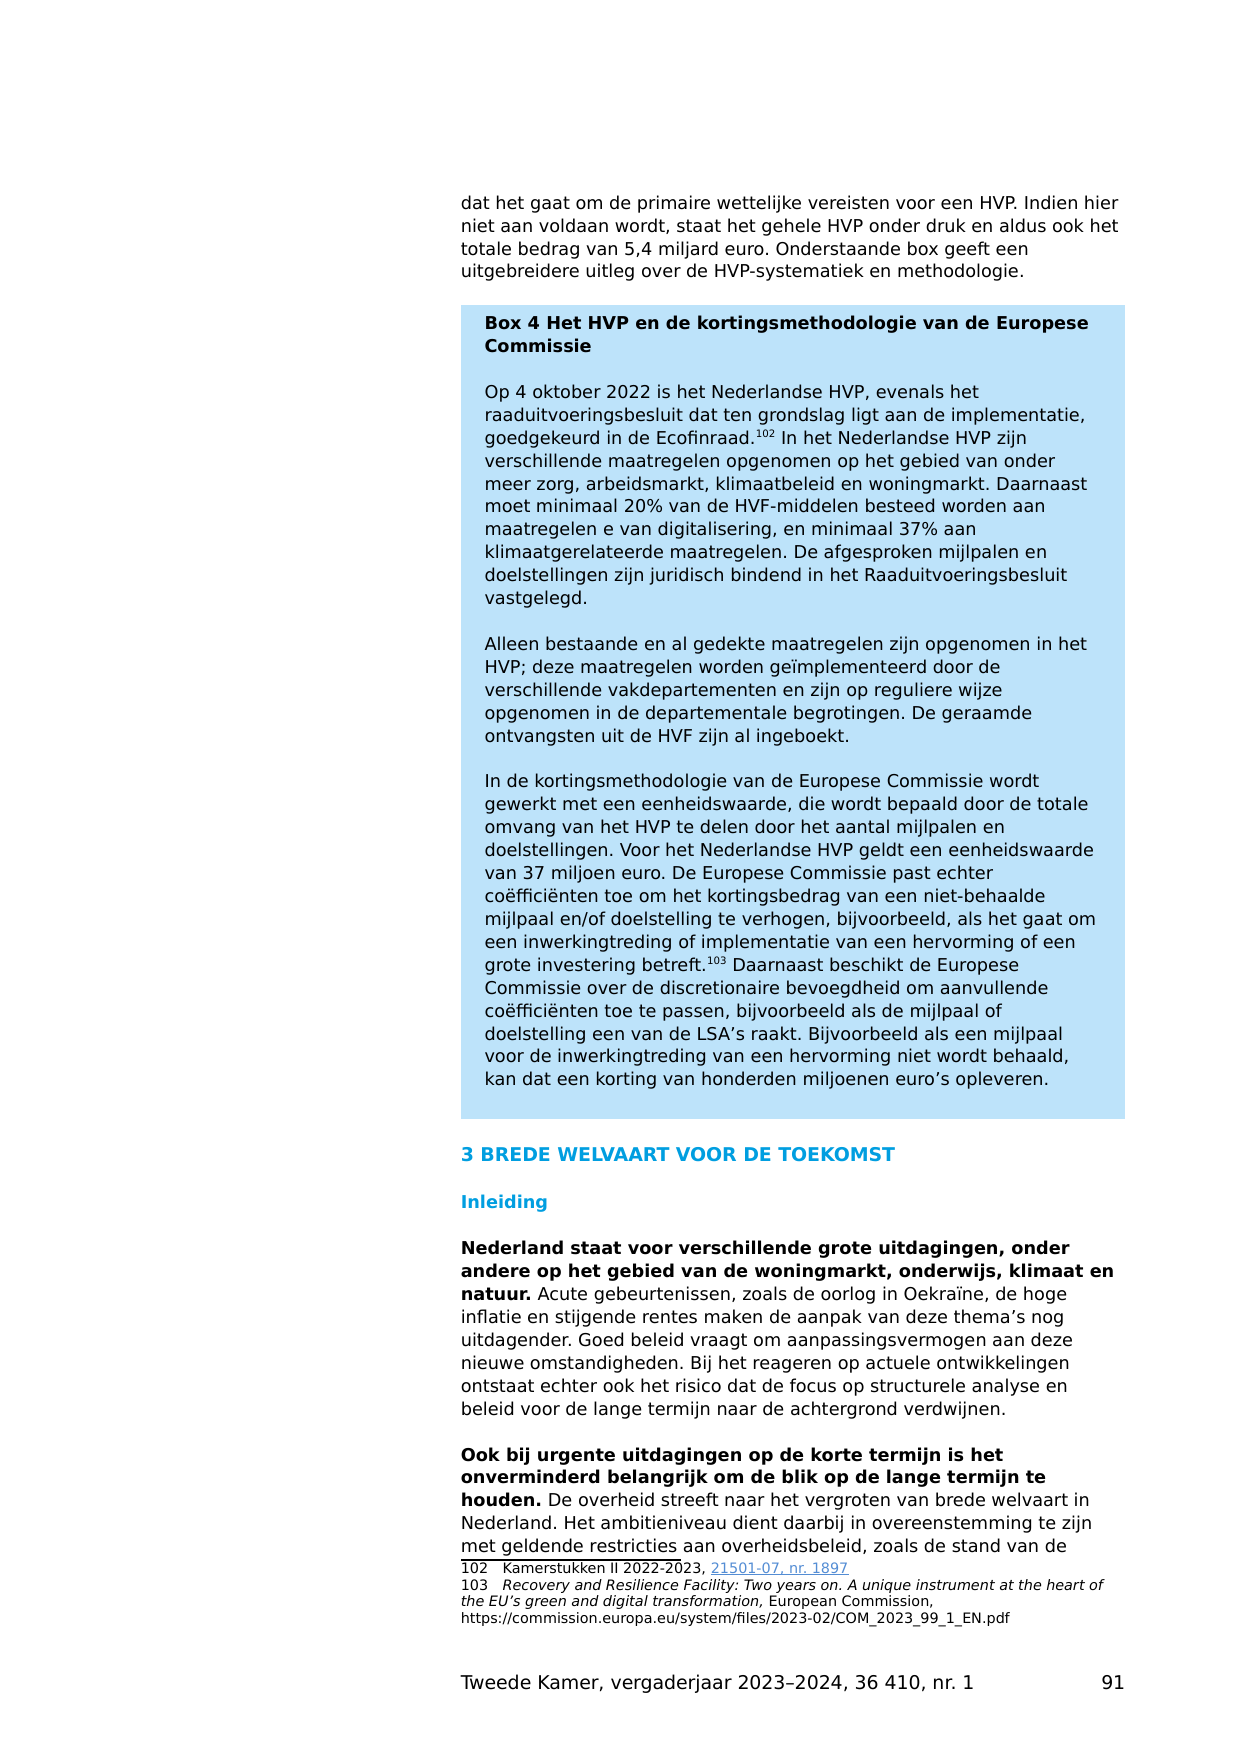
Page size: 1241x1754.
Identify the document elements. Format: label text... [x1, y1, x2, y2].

title 3 Brede welvaart voor de toekomst [461, 1144, 1125, 1166]
text Nederland staat voor verschillende grote uitdagingen, onder andere op het gebied van de woningmarkt, onderwijs, klimaat en natuur. Acute gebeurtenissen, zoals de oorlog in Oekraïne, de hoge inflatie en stijgende rentes maken de aanpak van deze thema’s nog uitdagender. Goed beleid vraagt om aanpassingsvermogen aan deze nieuwe omstandigheden. Bij het reageren op actuele ontwikkelingen ontstaat echter ook het risico dat de focus op structurele analyse en beleid voor de lange termijn naar de achtergrond verdwijnen. [461, 1236, 1125, 1420]
text dat het gaat om de primaire wettelijke vereisten voor een HVP. Indien hier niet aan voldaan wordt, staat het gehele HVP onder druk en aldus ook het totale bedrag van 5,4 miljard euro. Onderstaande box geeft een uitgebreidere uitleg over de HVP-systematiek en methodologie. [461, 191, 1125, 282]
table_header Box 4 Het HVP en de kortingsmethodologie van de Europese Commissie Op 4 oktober 2022 is het Nederlandse HVP, evenals het raaduitvoeringsbesluit dat ten grondslag ligt aan de implementatie, goedgekeurd in de Ecofinraad. In het Nederlandse HVP zijn verschillende maatregelen opgenomen op het gebied van onder meer zorg, arbeidsmarkt, klimaatbeleid en woningmarkt. Daarnaast moet minimaal 20% van de HVF-middelen besteed worden aan maatregelen e van digitalisering, en minimaal 37% aan klimaatgerelateerde maatregelen. De afgesproken mijlpalen en doelstellingen zijn juridisch bindend in het Raaduitvoeringsbesluit vastgelegd. Alleen bestaande en al gedekte maatregelen zijn opgenomen in het HVP; deze maatregelen worden geïmplementeerd door de verschillende vakdepartementen en zijn op reguliere wijze opgenomen in de departementale begrotingen. De geraamde ontvangsten uit de HVF zijn al ingeboekt. In de kortingsmethodologie van de Europese Commissie wordt gewerkt met een eenheidswaarde, die wordt bepaald door de totale omvang van het HVP te delen door het aantal mijlpalen en doelstellingen. Voor het Nederlandse HVP geldt een eenheidswaarde van 37 miljoen euro. De Europese Commissie past echter coëfficiënten toe om het kortingsbedrag van een niet-behaalde mijlpaal en/of doelstelling te verhogen, bijvoorbeeld, als het gaat om een inwerkingtreding of implementatie van een hervorming of een grote investering betreft. Daarnaast beschikt de Europese Commissie over de discretionaire bevoegdheid om aanvullende coëfficiënten toe te passen, bijvoorbeeld als de mijlpaal of doelstelling een van de LSA’s raakt. Bijvoorbeeld als een mijlpaal voor de inwerkingtreding van een hervorming niet wordt behaald, kan dat een korting van honderden miljoenen euro’s opleveren. [461, 305, 1125, 1119]
title Inleiding [461, 1190, 1125, 1213]
text Ook bij urgente uitdagingen op de korte termijn is het onverminderd belangrijk om de blik op de lange termijn te houden. De overheid streeft naar het vergroten van brede welvaart in Nederland. Het ambitieniveau dient daarbij in overeenstemming te zijn met geldende restricties aan overheidsbeleid, zoals de stand van de [461, 1443, 1125, 1557]
